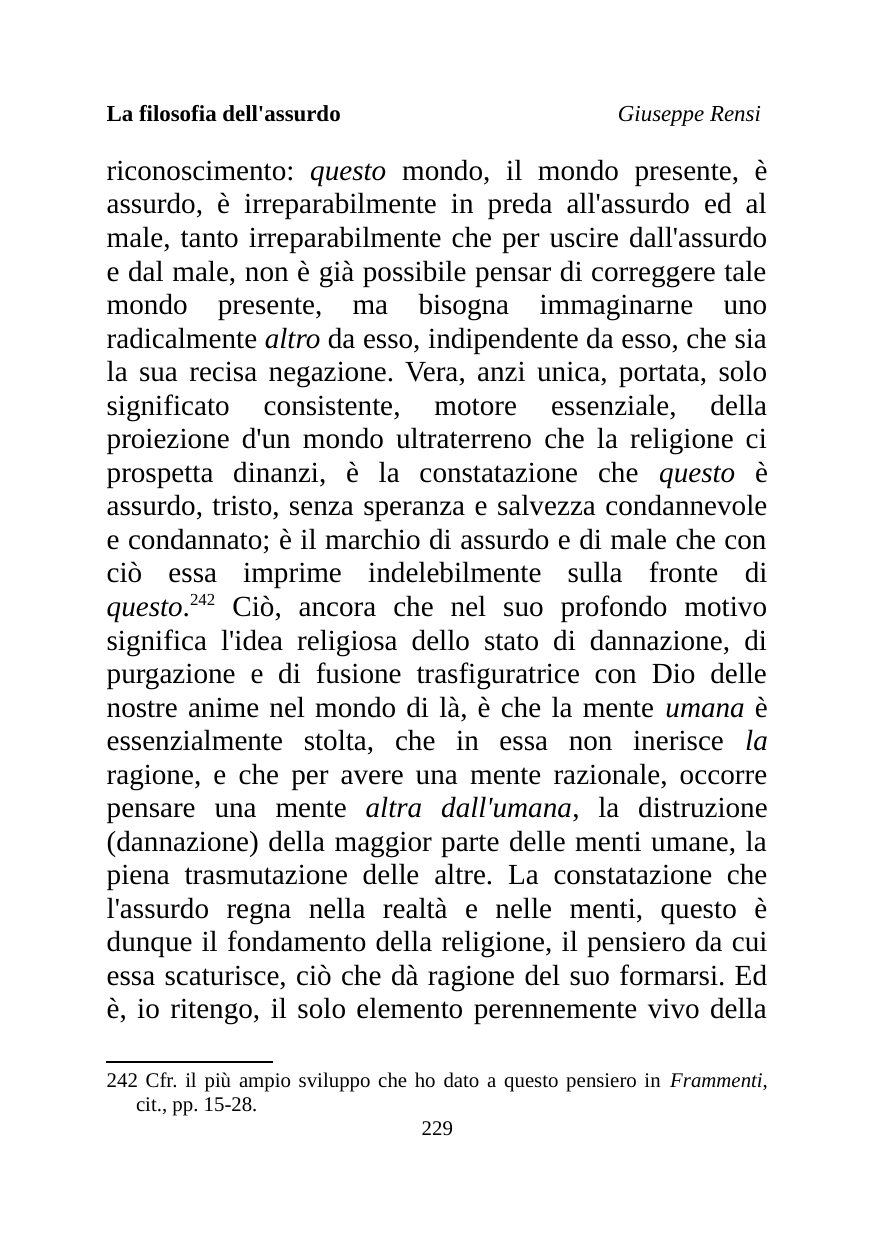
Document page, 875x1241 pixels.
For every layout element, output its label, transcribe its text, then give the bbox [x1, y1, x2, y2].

text riconoscimento: questo mondo, il mondo presente, è assurdo, è irreparabilmente in preda all'assurdo ed al male, tanto irreparabilmente che per uscire dall'assurdo e dal male, non è già possibile pensar di correggere tale mondo presente, ma bisogna immaginarne uno radicalmente altro da esso, indipendente da esso, che sia la sua recisa negazione. Vera, anzi unica, portata, solo significato consistente, motore essenziale, della proiezione d'un mondo ultraterreno che la religione ci prospetta dinanzi, è la constatazione che questo è assurdo, tristo, senza speranza e salvezza condannevole e condannato; è il marchio di assurdo e di male che con ciò essa imprime indelebilmente sulla fronte di questo. Ciò, ancora che nel suo profondo motivo significa l'idea religiosa dello stato di dannazione, di purgazione e di fusione trasfiguratrice con Dio delle nostre anime nel mondo di là, è che la mente umana è essenzialmente stolta, che in essa non inerisce la ragione, e che per avere una mente razionale, occorre pensare una mente altra dall'umana, la distruzione (dannazione) della maggior parte delle menti umane, la piena trasmutazione delle altre. La constatazione che l'assurdo regna nella realtà e nelle menti, questo è dunque il fondamento della religione, il pensiero da cui essa scaturisce, ciò che dà ragione del suo formarsi. Ed è, io ritengo, il solo elemento perennemente vivo della [106, 153, 768, 1025]
text Cfr. il più ampio sviluppo che ho dato a questo pensiero in Frammenti, cit., pp. 15-28. [106, 1068, 768, 1116]
